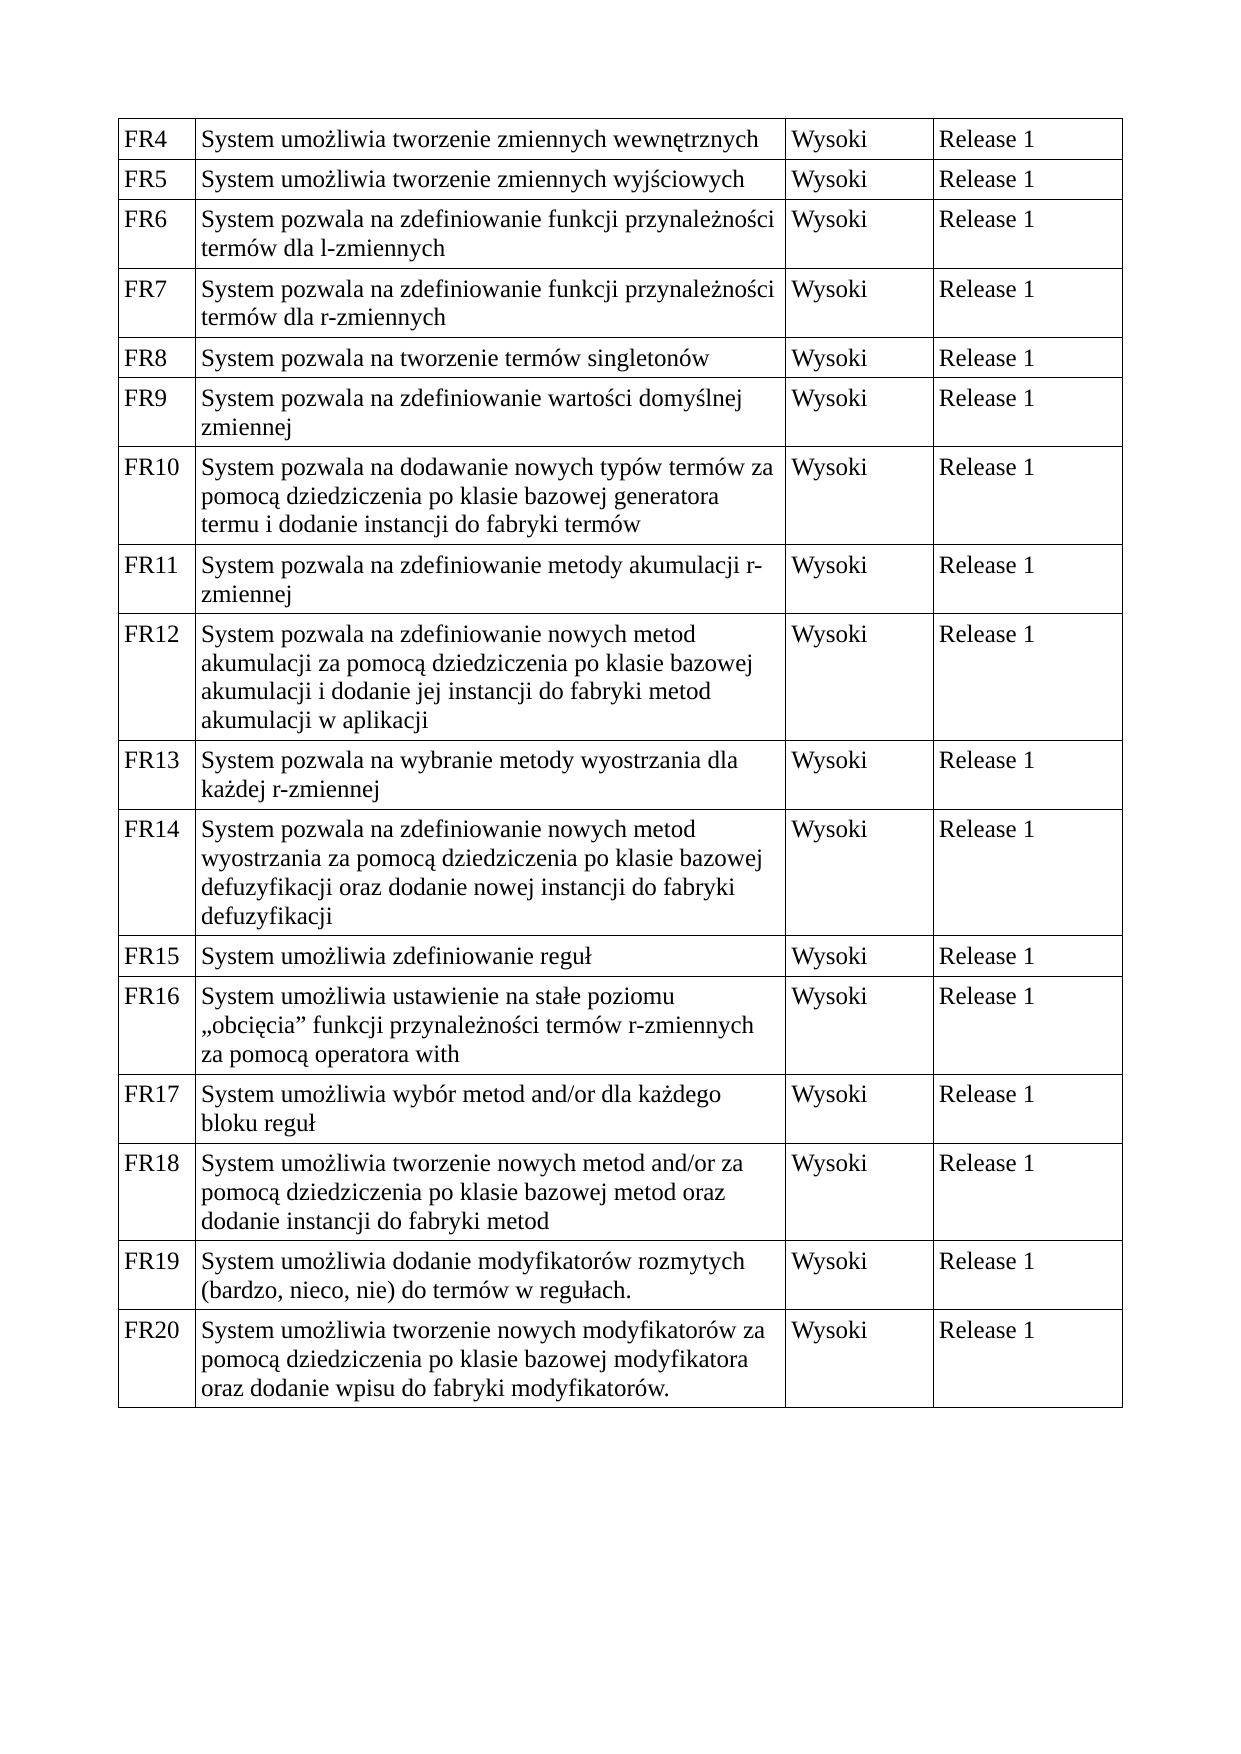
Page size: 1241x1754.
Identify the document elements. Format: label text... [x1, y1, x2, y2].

table_cell FR20 [119, 1310, 195, 1407]
table_cell Release 1 [934, 614, 1122, 740]
table_cell Wysoki [786, 119, 933, 158]
table_cell FR10 [119, 447, 195, 544]
table_cell Release 1 [934, 338, 1122, 377]
table_cell Wysoki [786, 977, 933, 1073]
table_cell FR13 [119, 741, 195, 809]
table_cell FR14 [119, 810, 195, 935]
table_cell Wysoki [786, 614, 933, 740]
table_cell Wysoki [786, 378, 933, 446]
table_cell Wysoki [786, 1241, 933, 1309]
table_cell Release 1 [934, 119, 1122, 158]
table_cell Release 1 [934, 1075, 1122, 1142]
table_cell Wysoki [786, 810, 933, 935]
table_cell System umożliwia tworzenie zmiennych wewnętrznych [196, 119, 785, 158]
table_cell FR17 [119, 1075, 195, 1142]
table_cell System umożliwia dodanie modyfikatorów rozmytych (bardzo, nieco, nie) do termów w regułach. [196, 1241, 785, 1309]
table_cell Release 1 [934, 977, 1122, 1073]
table_cell Release 1 [934, 200, 1122, 268]
table_cell Wysoki [786, 447, 933, 544]
table_cell Release 1 [934, 810, 1122, 935]
table_cell System umożliwia zdefiniowanie reguł [196, 936, 785, 976]
table_cell Release 1 [934, 936, 1122, 976]
table_cell Wysoki [786, 200, 933, 268]
table_cell System pozwala na zdefiniowanie nowych metod akumulacji za pomocą dziedziczenia po klasie bazowej akumulacji i dodanie jej instancji do fabryki metod akumulacji w aplikacji [196, 614, 785, 740]
table_cell System pozwala na zdefiniowanie metody akumulacji r-zmiennej [196, 545, 785, 613]
table_cell Wysoki [786, 1144, 933, 1240]
table_cell FR18 [119, 1144, 195, 1240]
table_cell Release 1 [934, 1241, 1122, 1309]
table_cell System pozwala na tworzenie termów singletonów [196, 338, 785, 377]
table_cell FR19 [119, 1241, 195, 1309]
table_cell Wysoki [786, 1075, 933, 1142]
table_cell Wysoki [786, 1310, 933, 1407]
table_cell Release 1 [934, 447, 1122, 544]
table_cell FR4 [119, 119, 195, 158]
table_cell System pozwala na zdefiniowanie funkcji przynależności termów dla r-zmiennych [196, 269, 785, 337]
table_cell System umożliwia ustawienie na stałe poziomu „obcięcia” funkcji przynależności termów r-zmiennych za pomocą operatora with [196, 977, 785, 1073]
table_cell Release 1 [934, 1144, 1122, 1240]
table_cell Release 1 [934, 269, 1122, 337]
table_cell System umożliwia tworzenie nowych metod and/or za pomocą dziedziczenia po klasie bazowej metod oraz dodanie instancji do fabryki metod [196, 1144, 785, 1240]
table_cell System pozwala na zdefiniowanie nowych metod wyostrzania za pomocą dziedziczenia po klasie bazowej defuzyfikacji oraz dodanie nowej instancji do fabryki defuzyfikacji [196, 810, 785, 935]
table_cell Release 1 [934, 378, 1122, 446]
table_cell Wysoki [786, 338, 933, 377]
table_cell Wysoki [786, 269, 933, 337]
table_cell System pozwala na zdefiniowanie funkcji przynależności termów dla l-zmiennych [196, 200, 785, 268]
table_cell FR11 [119, 545, 195, 613]
table_cell Wysoki [786, 545, 933, 613]
table_cell FR6 [119, 200, 195, 268]
table_cell Release 1 [934, 160, 1122, 199]
table_cell FR5 [119, 160, 195, 199]
table_cell FR7 [119, 269, 195, 337]
table_cell Wysoki [786, 160, 933, 199]
table_cell System umożliwia wybór metod and/or dla każdego bloku reguł [196, 1075, 785, 1142]
table_cell FR15 [119, 936, 195, 976]
table_cell System pozwala na dodawanie nowych typów termów za pomocą dziedziczenia po klasie bazowej generatora termu i dodanie instancji do fabryki termów [196, 447, 785, 544]
table_cell Wysoki [786, 936, 933, 976]
table_cell System umożliwia tworzenie nowych modyfikatorów za pomocą dziedziczenia po klasie bazowej modyfikatora oraz dodanie wpisu do fabryki modyfikatorów. [196, 1310, 785, 1407]
table_cell Release 1 [934, 741, 1122, 809]
table_cell System umożliwia tworzenie zmiennych wyjściowych [196, 160, 785, 199]
table_cell FR12 [119, 614, 195, 740]
table_cell Release 1 [934, 545, 1122, 613]
table_cell FR9 [119, 378, 195, 446]
table_cell FR16 [119, 977, 195, 1073]
table_cell System pozwala na wybranie metody wyostrzania dla każdej r-zmiennej [196, 741, 785, 809]
table_cell Release 1 [934, 1310, 1122, 1407]
table_cell Wysoki [786, 741, 933, 809]
table_cell FR8 [119, 338, 195, 377]
table_cell System pozwala na zdefiniowanie wartości domyślnej zmiennej [196, 378, 785, 446]
